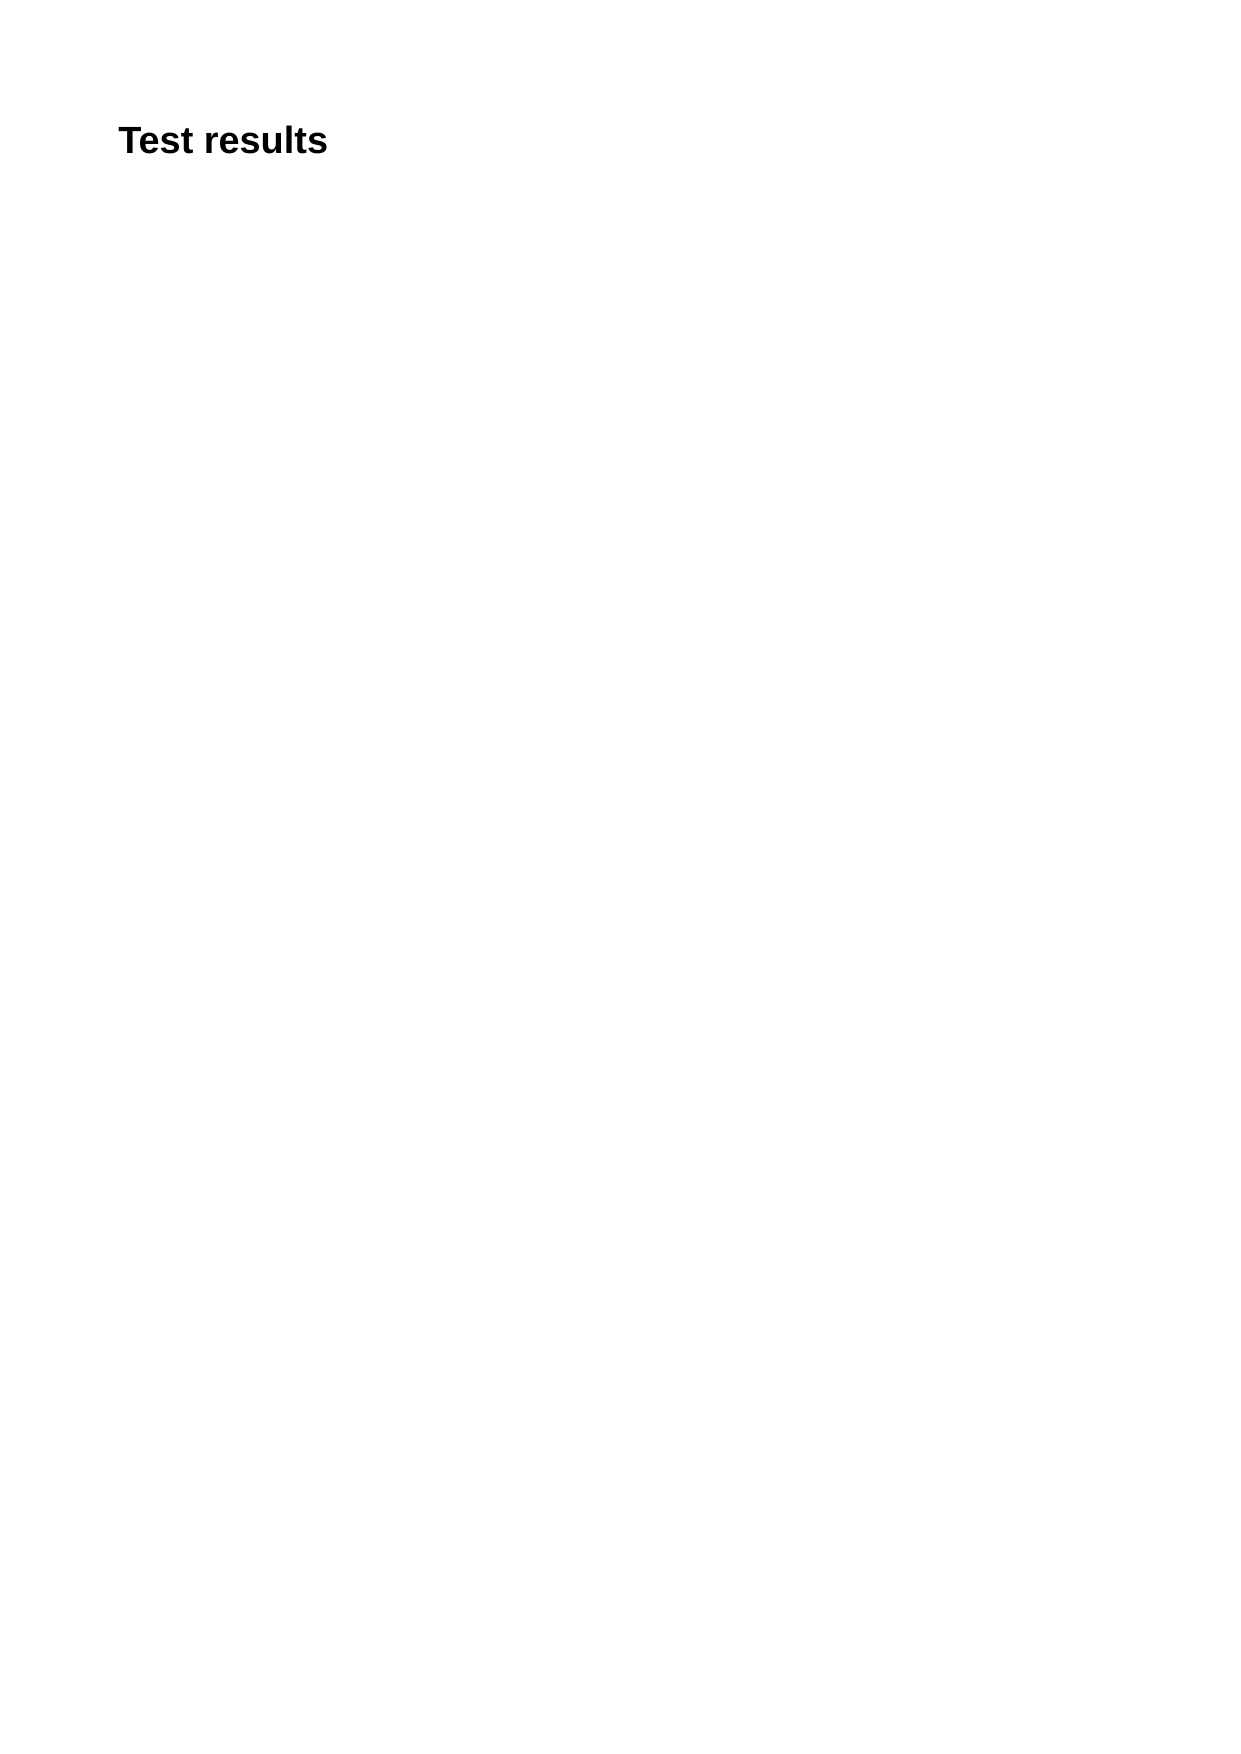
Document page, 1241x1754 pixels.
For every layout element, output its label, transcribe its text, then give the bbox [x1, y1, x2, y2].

subtitle Test results [118, 118, 1122, 162]
